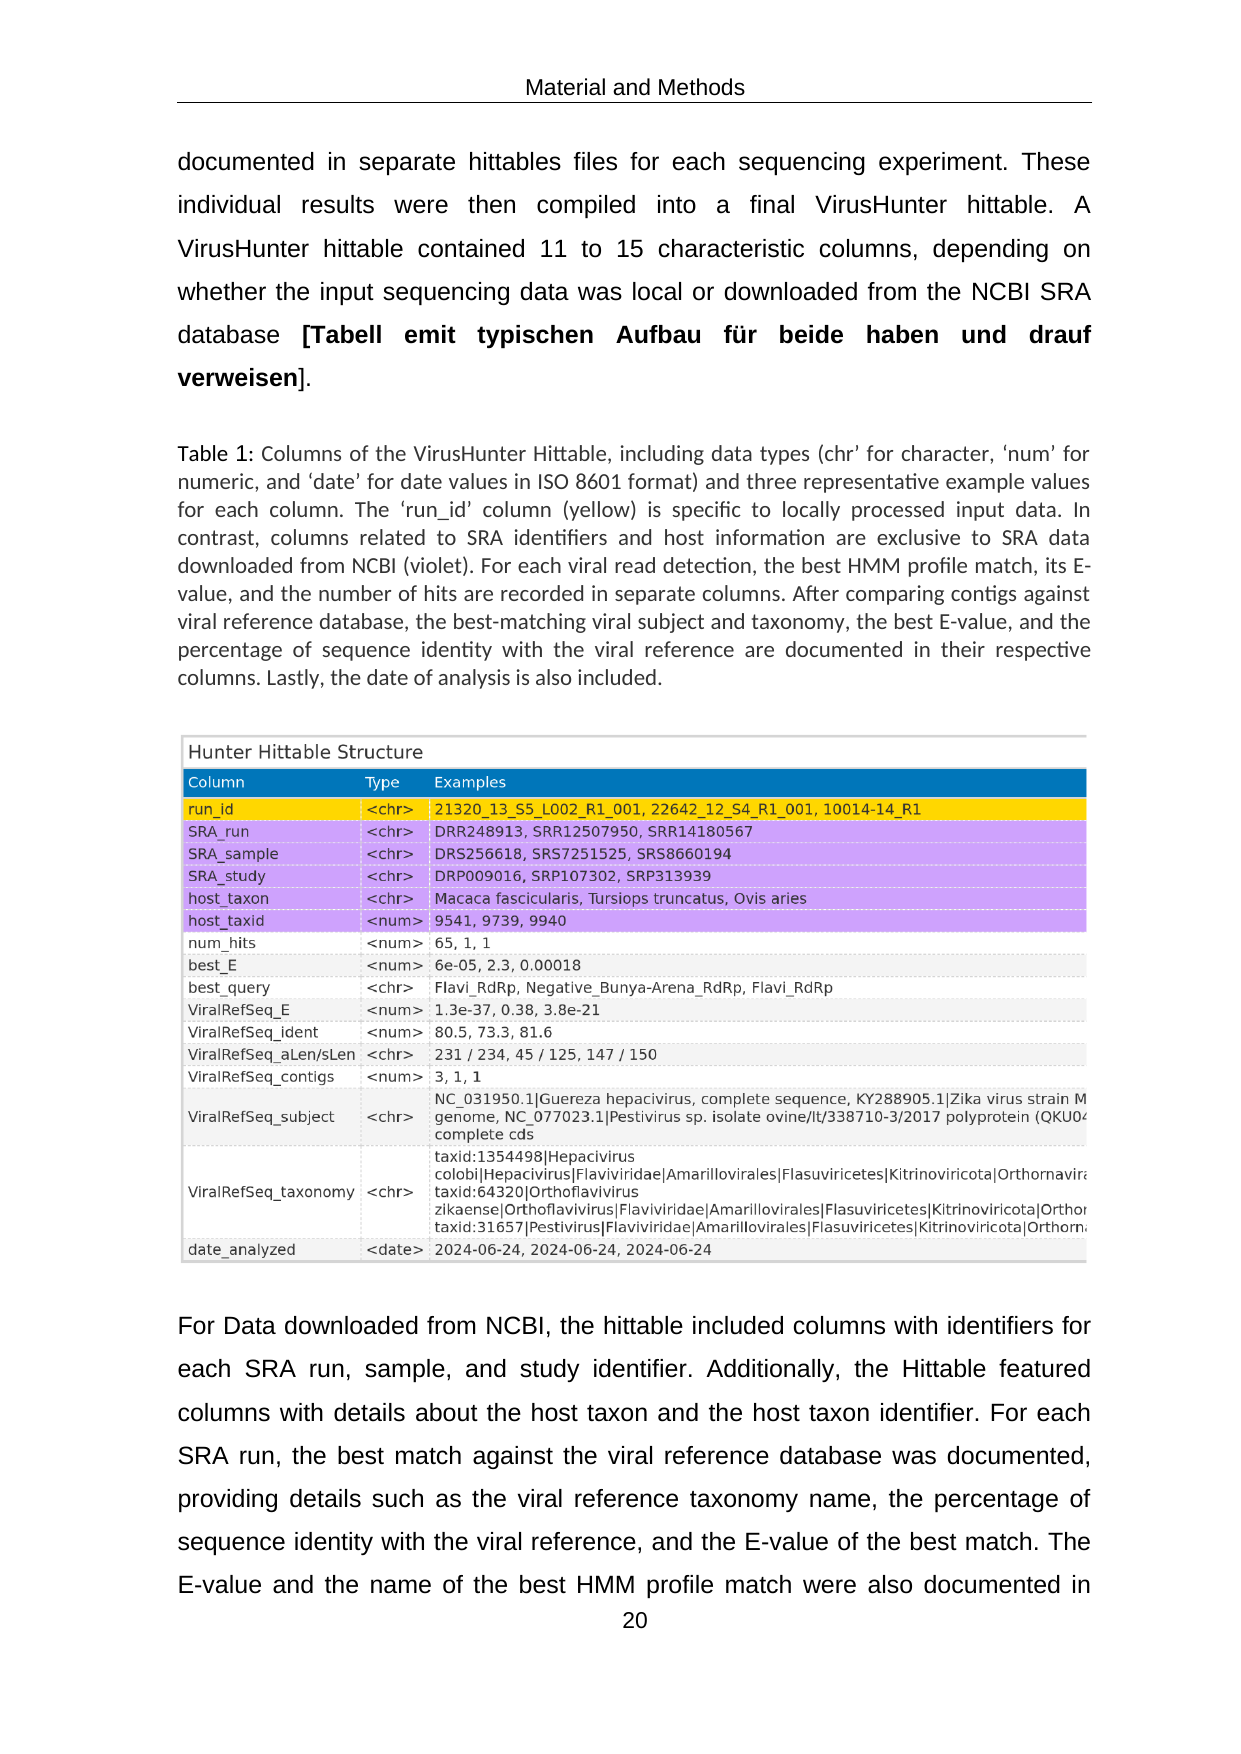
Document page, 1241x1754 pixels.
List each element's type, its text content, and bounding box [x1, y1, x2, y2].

text Table 1: Columns of the VirusHunter Hittable, including data types (chr’ for character, ‘num’ for numeric, and ‘date’ for date values in ISO 8601 format) and three representative example values for each column. The ‘run_id’ column (yellow) is specific to locally processed input data. In contrast, columns related to SRA identifiers and host information are exclusive to SRA data downloaded from NCBI (violet). For each viral read detection, the best HMM profile match, its E-value, and the number of hits are recorded in separate columns. After comparing contigs against viral reference database, the best-matching viral subject and taxonomy, the best E-value, and the percentage of sequence identity with the viral reference are documented in their respective columns. Lastly, the date of analysis is also included. [177, 439, 1092, 691]
text documented in separate hittables files for each sequencing experiment. These individual results were then compiled into a final VirusHunter hittable. A VirusHunter hittable contained 11 to 15 characteristic columns, depending on whether the input sequencing data was local or downloaded from the NCBI SRA database [Tabell emit typischen Aufbau für beide haben und drauf verweisen]. [177, 147, 1092, 392]
text For Data downloaded from NCBI, the hittable included columns with identifiers for each SRA run, sample, and study identifier. Additionally, the Hittable featured columns with details about the host taxon and the host taxon identifier. For each SRA run, the best match against the viral reference database was documented, providing details such as the viral reference taxonomy name, the percentage of sequence identity with the viral reference, and the E-value of the best match. The E-value and the name of the best HMM profile match were also documented in [177, 1311, 1092, 1599]
